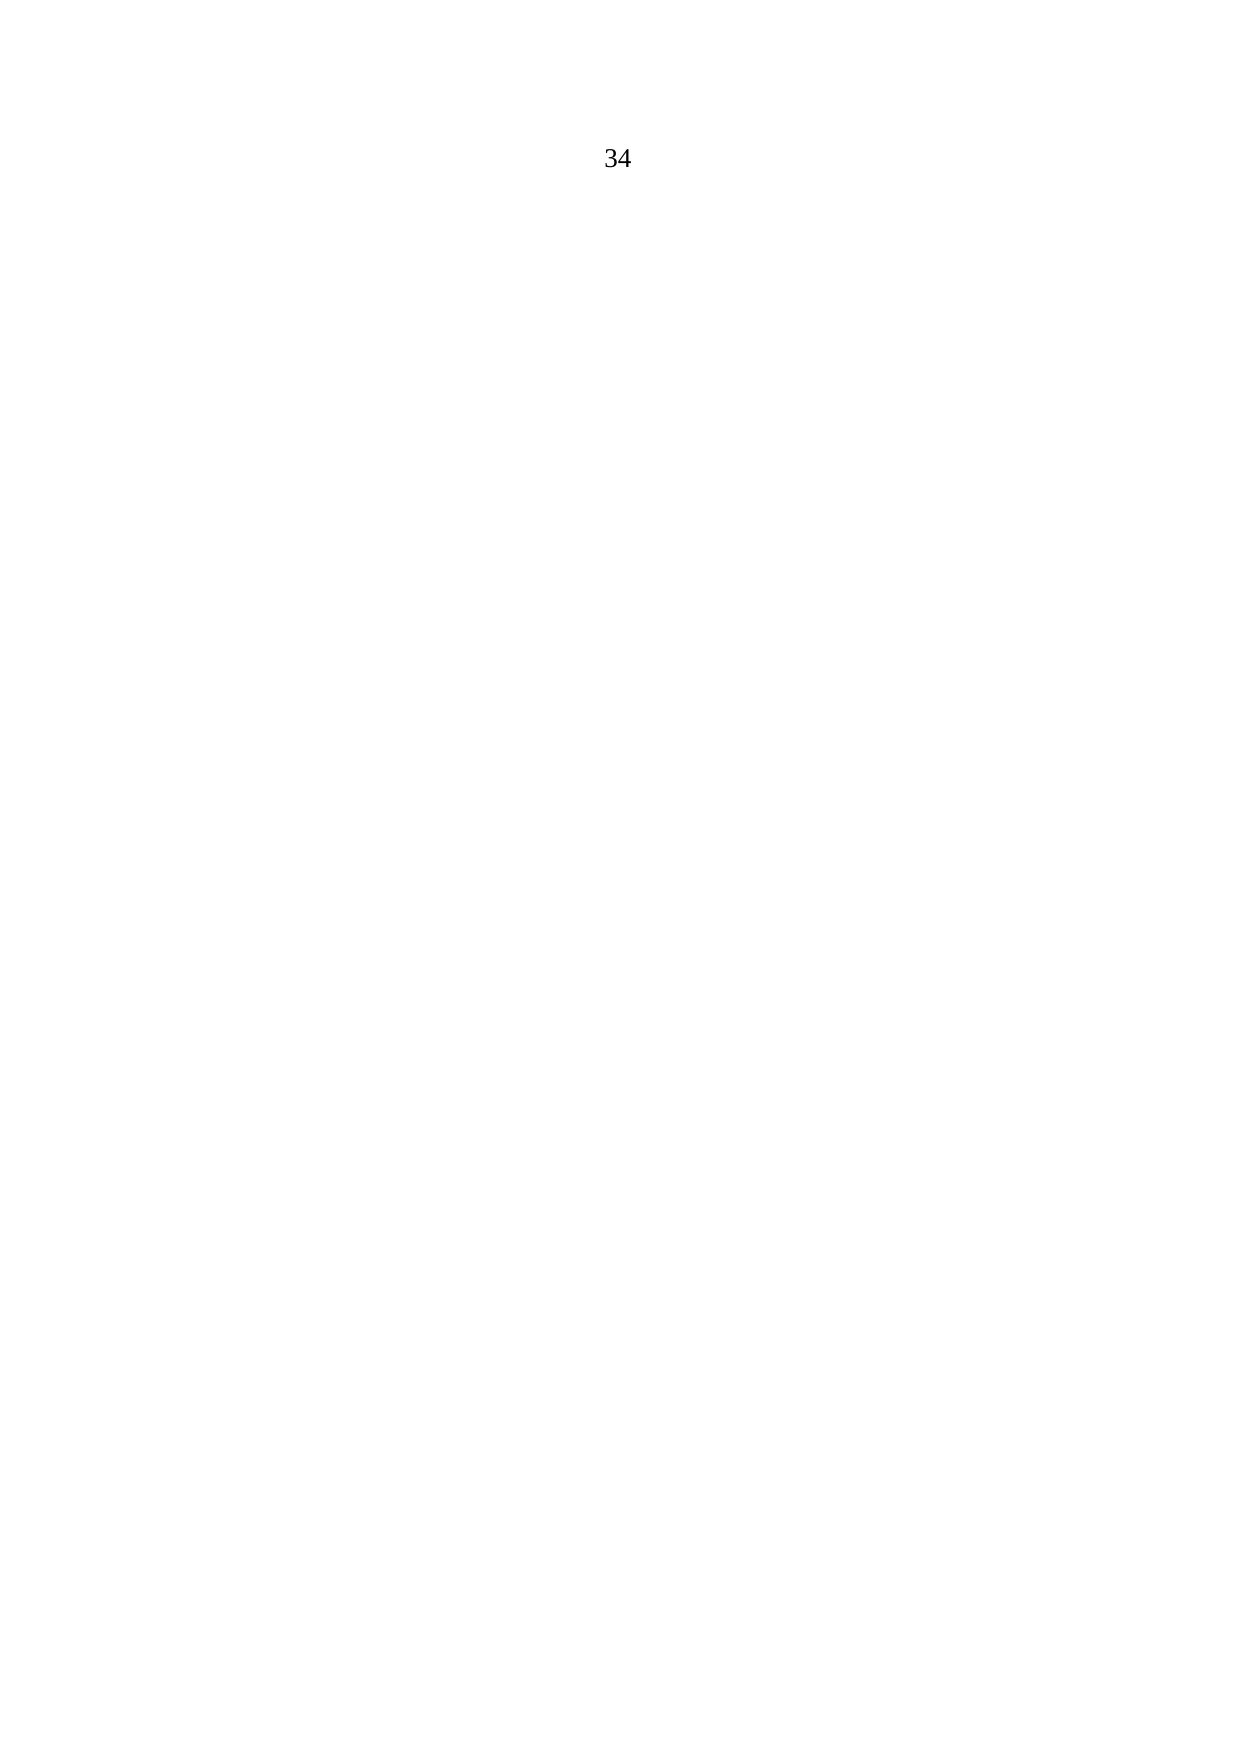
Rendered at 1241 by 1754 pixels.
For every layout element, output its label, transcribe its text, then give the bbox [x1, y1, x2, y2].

text 34 [154, 142, 1081, 173]
